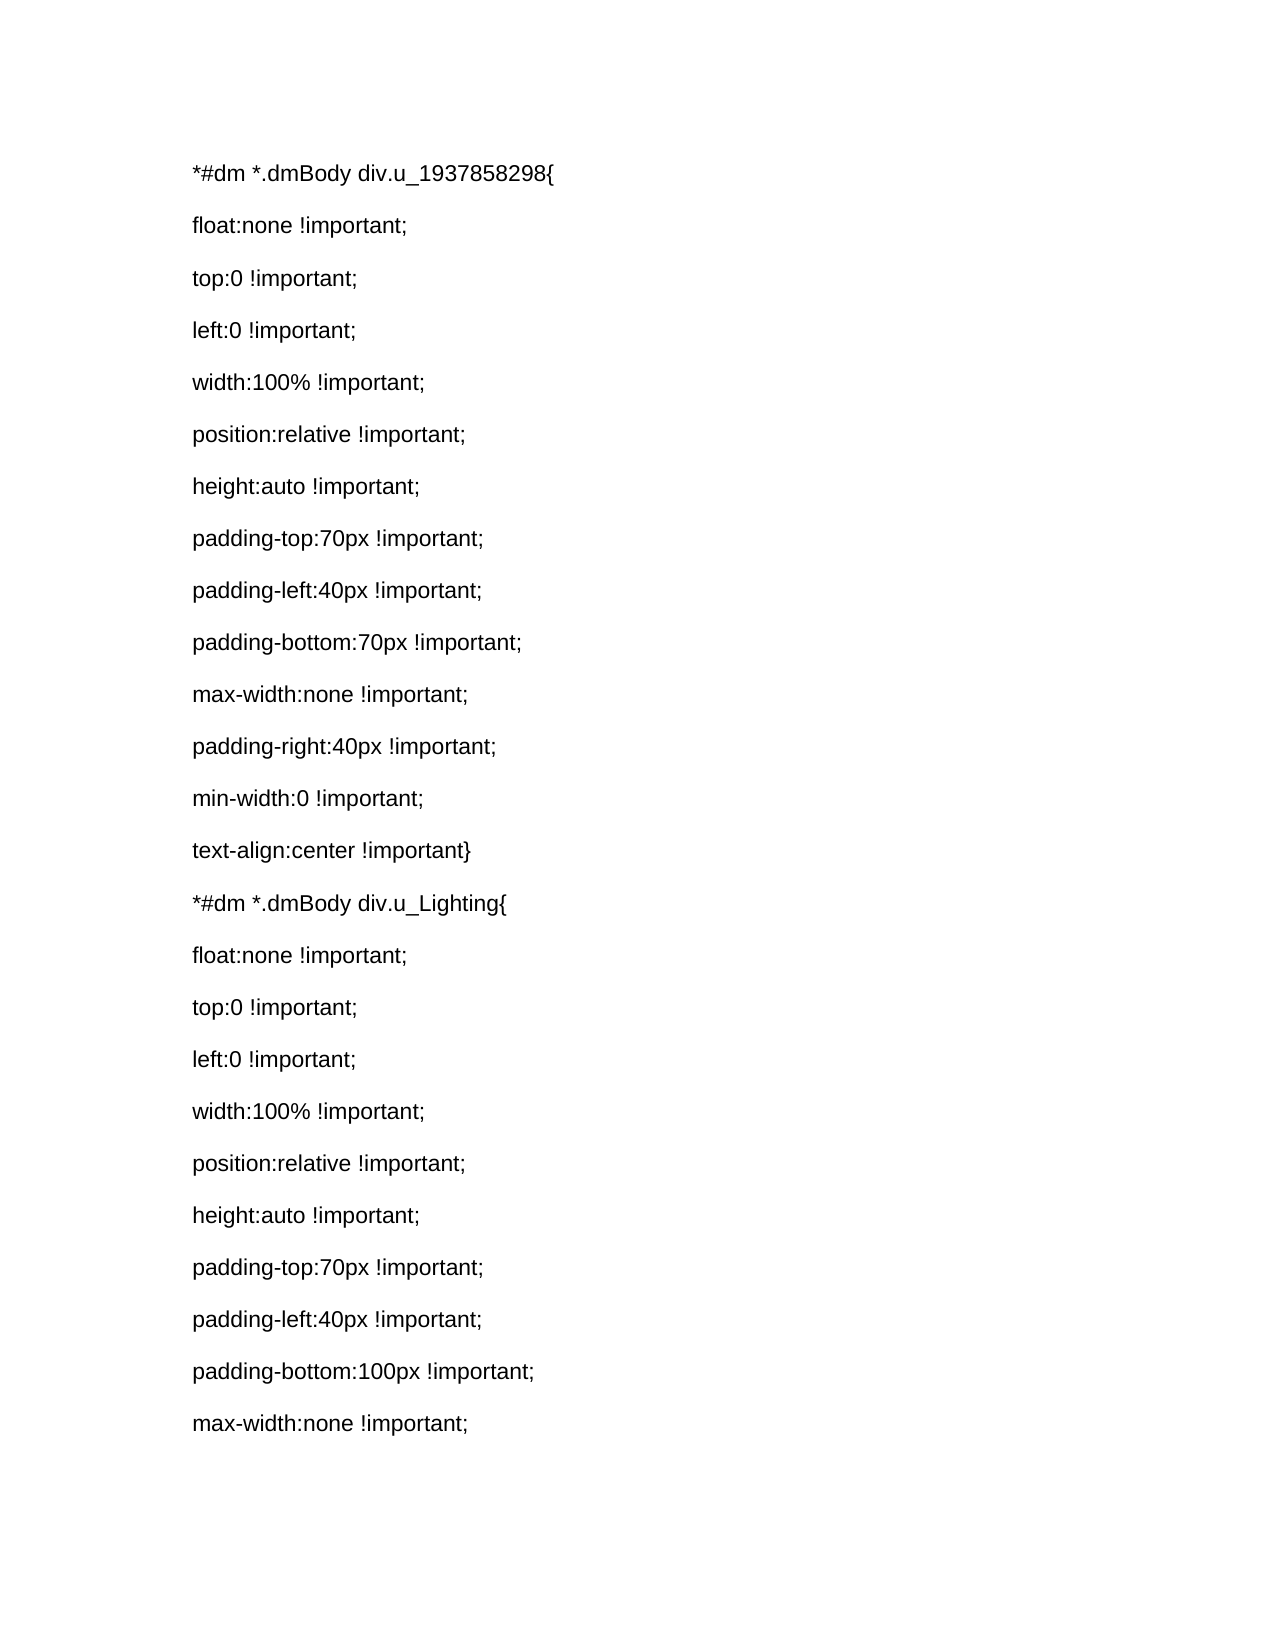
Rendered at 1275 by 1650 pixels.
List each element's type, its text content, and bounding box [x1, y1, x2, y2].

table_cell [150, 931, 182, 983]
table_cell [150, 150, 182, 202]
table_cell [150, 1088, 182, 1139]
table_cell top:0 !important; [182, 254, 1125, 306]
table_cell *#dm *.dmBody div.u_Lighting{ [182, 879, 1125, 931]
table_cell width:100% !important; [182, 358, 1125, 410]
table_cell padding-top:70px !important; [182, 515, 1125, 567]
table_cell [150, 1400, 182, 1452]
table_cell [150, 775, 182, 827]
table_cell [150, 983, 182, 1035]
table_cell padding-bottom:70px !important; [182, 619, 1125, 671]
table_cell *#dm *.dmBody div.u_1937858298{ [182, 150, 1125, 202]
table_cell [150, 515, 182, 567]
table_cell padding-bottom:100px !important; [182, 1348, 1125, 1400]
table_cell [150, 1348, 182, 1400]
table_cell [150, 463, 182, 514]
table_cell [150, 567, 182, 619]
table_cell height:auto !important; [182, 463, 1125, 514]
table_cell [150, 306, 182, 358]
table_cell padding-right:40px !important; [182, 723, 1125, 775]
table_cell padding-left:40px !important; [182, 567, 1125, 619]
table_cell left:0 !important; [182, 1035, 1125, 1087]
table_cell float:none !important; [182, 931, 1125, 983]
table_cell padding-top:70px !important; [182, 1244, 1125, 1296]
table_cell [150, 1244, 182, 1296]
table_cell width:100% !important; [182, 1088, 1125, 1139]
table_cell [150, 619, 182, 671]
table_cell position:relative !important; [182, 410, 1125, 462]
table_cell [150, 410, 182, 462]
table_cell position:relative !important; [182, 1140, 1125, 1192]
table_cell max-width:none !important; [182, 1400, 1125, 1452]
table_cell [150, 1296, 182, 1348]
table_cell [150, 827, 182, 879]
table_cell padding-left:40px !important; [182, 1296, 1125, 1348]
table_cell [150, 723, 182, 775]
table_cell [150, 254, 182, 306]
table_cell height:auto !important; [182, 1192, 1125, 1244]
table_cell max-width:none !important; [182, 671, 1125, 723]
table_cell [150, 1192, 182, 1244]
table_cell [150, 671, 182, 723]
table_cell text-align:center !important} [182, 827, 1125, 879]
table_cell float:none !important; [182, 202, 1125, 254]
table_cell [150, 1035, 182, 1087]
table_cell min-width:0 !important; [182, 775, 1125, 827]
table_cell top:0 !important; [182, 983, 1125, 1035]
table_cell [150, 202, 182, 254]
table_cell [150, 879, 182, 931]
table_cell [150, 358, 182, 410]
table_cell left:0 !important; [182, 306, 1125, 358]
table_cell [150, 1140, 182, 1192]
